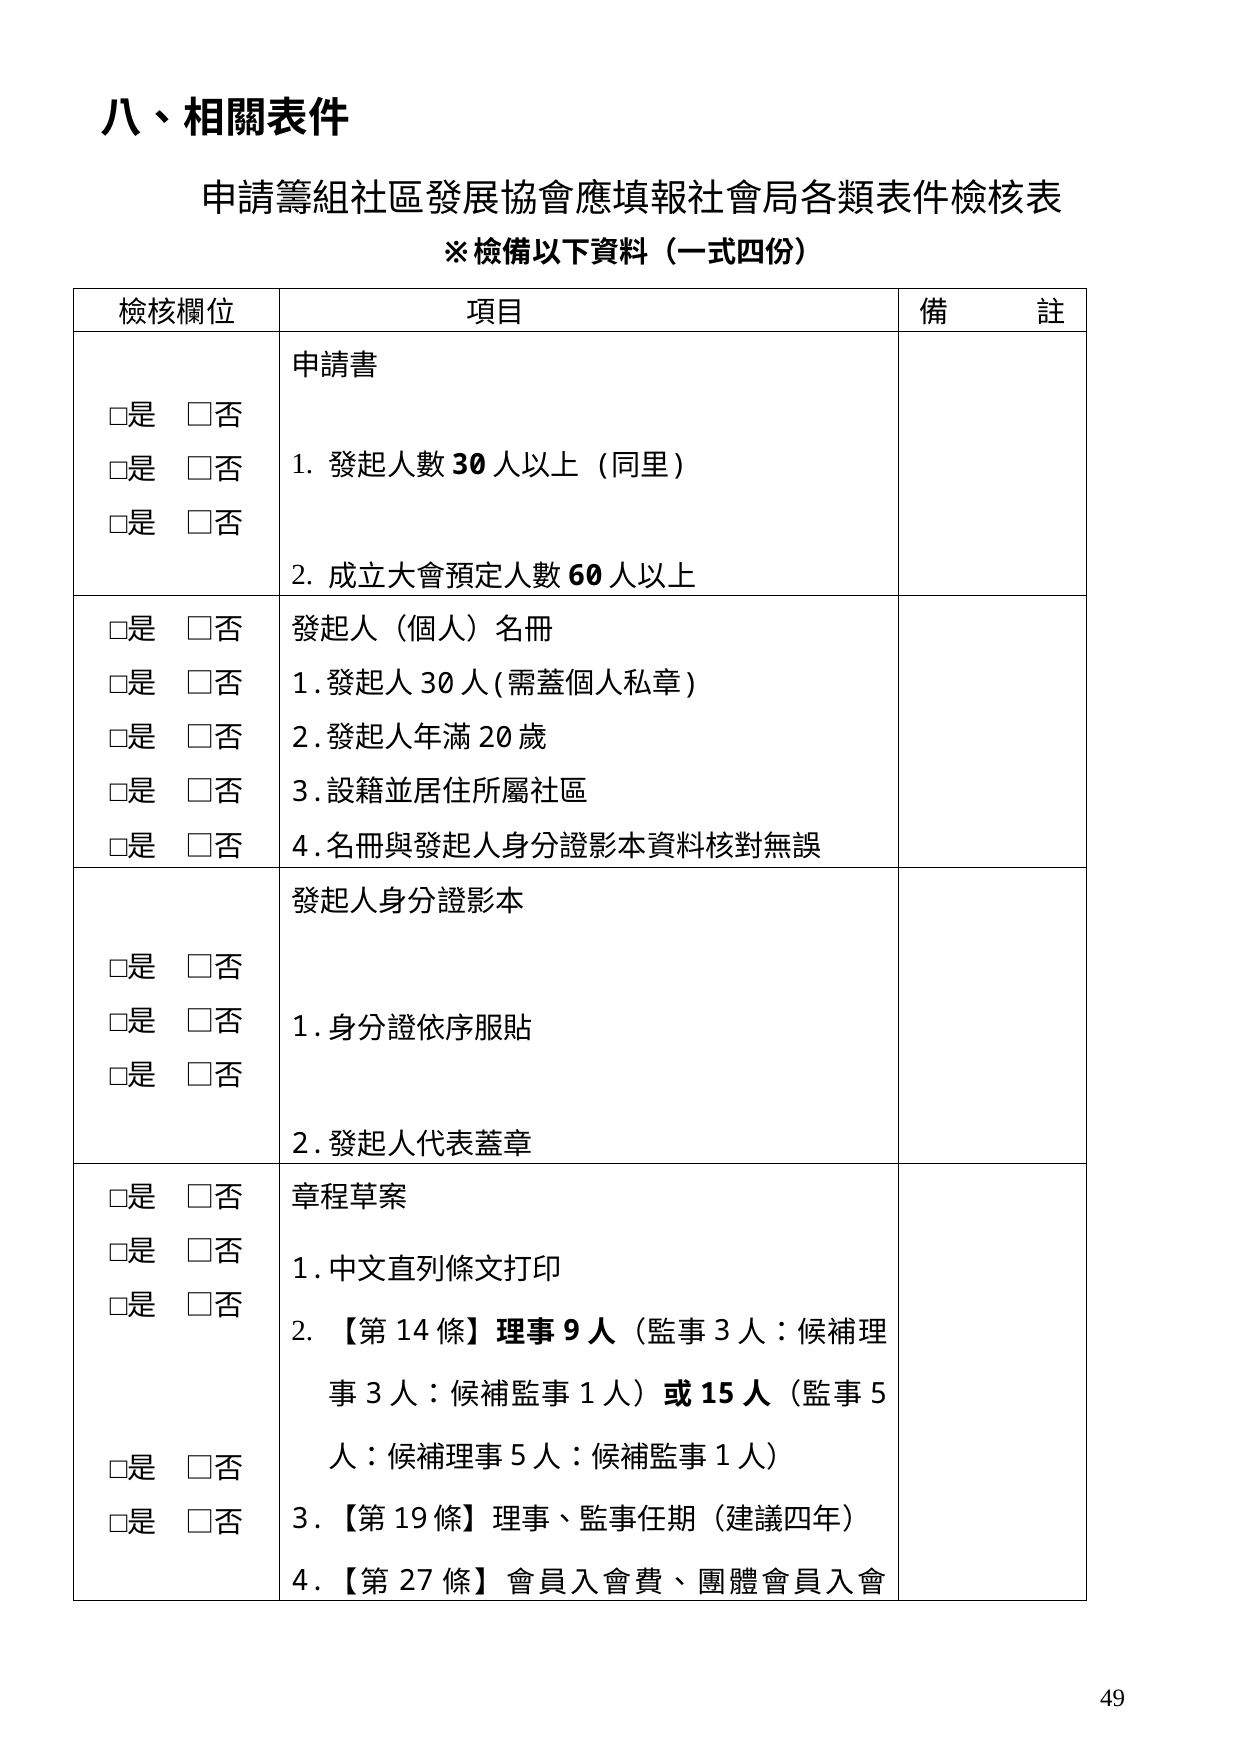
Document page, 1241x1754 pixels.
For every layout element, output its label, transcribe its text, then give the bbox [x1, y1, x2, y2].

table_cell 章程草案 中文直列條文打印 【第14條】理事9人（監事3人：候補理事3人：候補監事1人）或15人（監事5人：候補理事5人：候補監事1人） 【第19條】理事、監事任期（建議四年） 【第27條】會員入會費、團體會員入會 [280, 1164, 898, 1600]
table_cell □是 □否 □是 □否 □是 □否 □是 □否 □是 □否 [74, 1164, 279, 1600]
table_cell [899, 596, 1086, 867]
table_cell □是 □否 □是 □否 □是 □否 [74, 868, 279, 1163]
table_header 項目 [280, 289, 898, 331]
table_header 備 註 [899, 289, 1086, 331]
table_cell 申請書 發起人數30人以上 (同里) 成立大會預定人數60人以上 [280, 332, 898, 595]
text 八、相關表件 [100, 100, 1162, 140]
table_cell □是 □否 □是 □否 □是 □否 □是 □否 □是 □否 [74, 596, 279, 867]
table_cell 發起人（個人）名冊 1.發起人30人(需蓋個人私章) 2.發起人年滿20歲 3.設籍並居住所屬社區 4.名冊與發起人身分證影本資料核對無誤 [280, 596, 898, 867]
text ※檢備以下資料（一式四份） [100, 219, 1162, 273]
text 申請籌組社區發展協會應填報社會局各類表件檢核表 [100, 179, 1162, 219]
table_cell [899, 332, 1086, 595]
table_cell [899, 868, 1086, 1163]
table_cell 發起人身分證影本 身分證依序服貼 發起人代表蓋章 [280, 868, 898, 1163]
table_cell [899, 1164, 1086, 1600]
table_header 檢核欄位 [74, 289, 279, 331]
table_cell □是 □否 □是 □否 □是 □否 [74, 332, 279, 595]
